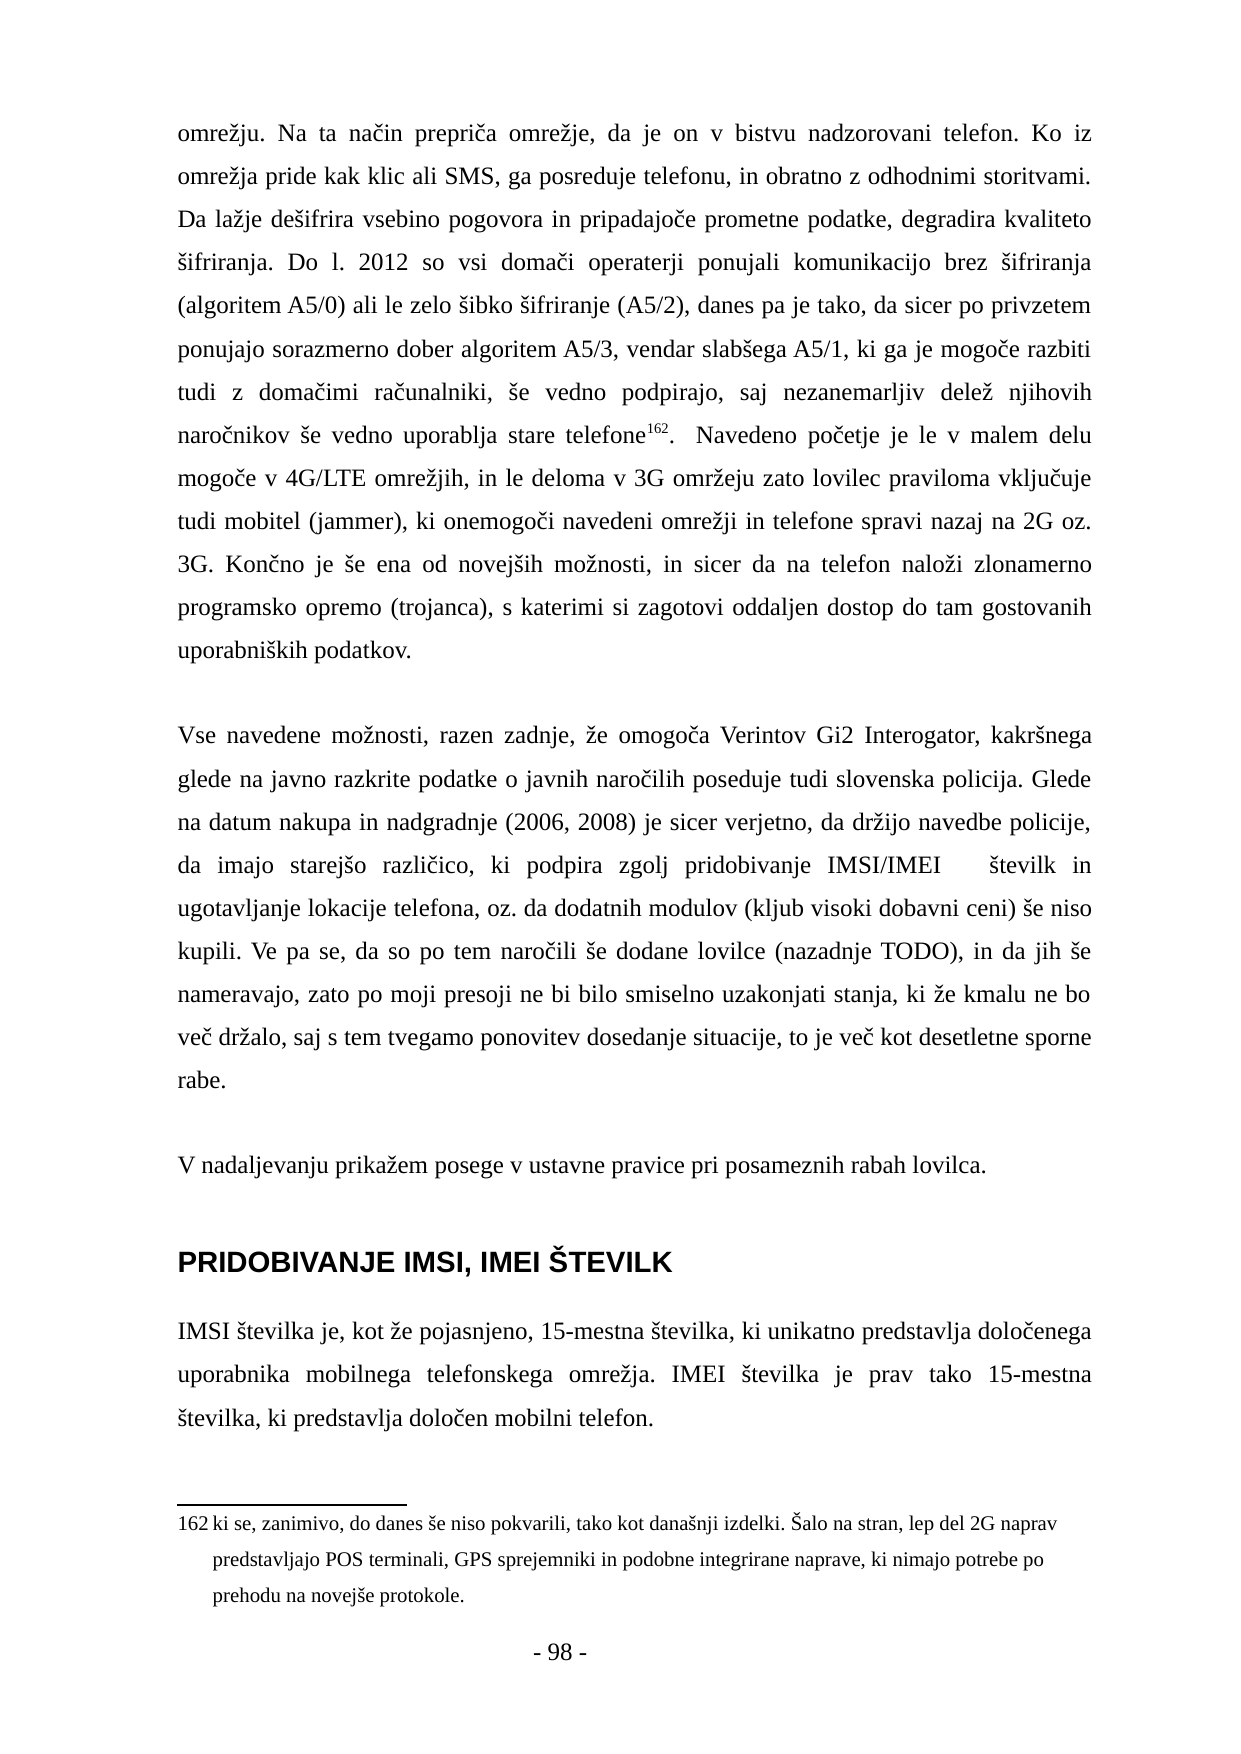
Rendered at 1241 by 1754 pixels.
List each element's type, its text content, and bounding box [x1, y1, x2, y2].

text ki se, zanimivo, do danes še niso pokvarili, tako kot današnji izdelki. Šalo na stran, lep del 2G naprav predstavljajo POS terminali, GPS sprejemniki in podobne integrirane naprave, ki nimajo potrebe po prehodu na novejše protokole. [177, 1511, 1093, 1607]
text Vse navedene možnosti, razen zadnje, že omogoča Verintov Gi2 Interogator, kakršnega glede na javno razkrite podatke o javnih naročilih poseduje tudi slovenska policija. Glede na datum nakupa in nadgradnje (2006, 2008) je sicer verjetno, da držijo navedbe policije, da imajo starejšo različico, ki podpira zgolj pridobivanje IMSI/IMEI številk in ugotavljanje lokacije telefona, oz. da dodatnih modulov (kljub visoki dobavni ceni) še niso kupili. Ve pa se, da so po tem naročili še dodane lovilce (nazadnje TODO), in da jih še nameravajo, zato po moji presoji ne bi bilo smiselno uzakonjati stanja, ki že kmalu ne bo več držalo, saj s tem tvegamo ponovitev dosedanje situacije, to je več kot desetletne sporne rabe. [177, 721, 1093, 1094]
text V nadaljevanju prikažem posege v ustavne pravice pri posameznih rabah lovilca. [177, 1151, 1093, 1179]
subtitle Pridobivanje IMSI, IMEI številk [177, 1245, 1093, 1278]
text omrežju. Na ta način prepriča omrežje, da je on v bistvu nadzorovani telefon. Ko iz omrežja pride kak klic ali SMS, ga posreduje telefonu, in obratno z odhodnimi storitvami. Da lažje dešifrira vsebino pogovora in pripadajoče prometne podatke, degradira kvaliteto šifriranja. Do l. 2012 so vsi domači operaterji ponujali komunikacijo brez šifriranja (algoritem A5/0) ali le zelo šibko šifriranje (A5/2), danes pa je tako, da sicer po privzetem ponujajo sorazmerno dober algoritem A5/3, vendar slabšega A5/1, ki ga je mogoče razbiti tudi z domačimi računalniki, še vedno podpirajo, saj nezanemarljiv delež njihovih naročnikov še vedno uporablja stare telefone. Navedeno početje je le v malem delu mogoče v 4G/LTE omrežjih, in le deloma v 3G omržeju zato lovilec praviloma vključuje tudi mobitel (jammer), ki onemogoči navedeni omrežji in telefone spravi nazaj na 2G oz. 3G. Končno je še ena od novejših možnosti, in sicer da na telefon naloži zlonamerno programsko opremo (trojanca), s katerimi si zagotovi oddaljen dostop do tam gostovanih uporabniških podatkov. [177, 118, 1093, 664]
text IMSI številka je, kot že pojasnjeno, 15-mestna številka, ki unikatno predstavlja določenega uporabnika mobilnega telefonskega omrežja. IMEI številka je prav tako 15-mestna številka, ki predstavlja določen mobilni telefon. [177, 1316, 1093, 1431]
